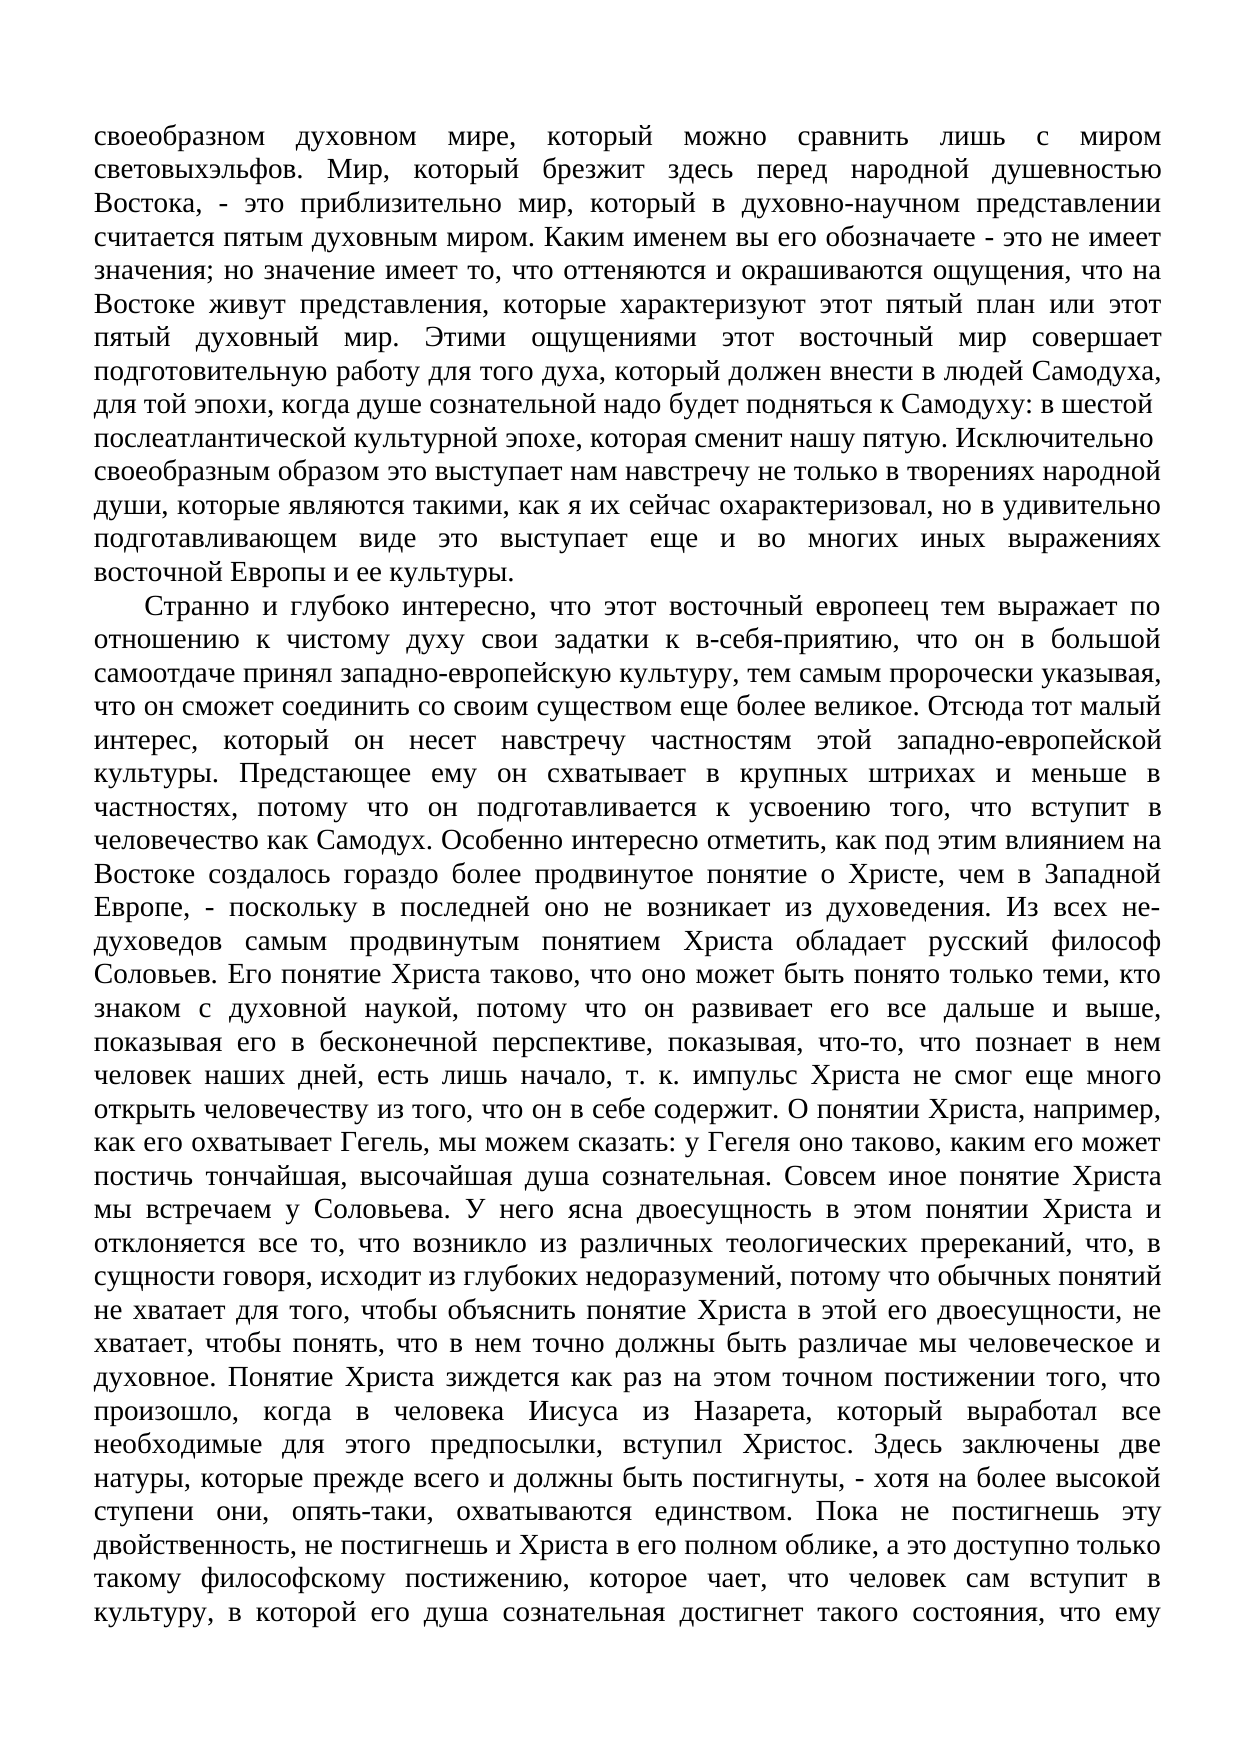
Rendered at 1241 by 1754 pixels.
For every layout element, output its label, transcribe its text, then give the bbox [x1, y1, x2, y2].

text своеобразном духовном мире, который можно сравнить лишь с миром световыхэльфов. Мир, который брезжит здесь перед народной душевностью Востока, - это приблизительно мир, который в духовно-научном представлении считается пятым духовным миром. Каким именем вы его обозначаете - это не имеет значения; но значение имеет то, что оттеняются и окрашиваются ощущения, что на Востоке живут представления, которые характеризуют этот пятый план или этот пятый духовный мир. Этими ощущениями этот восточный мир совершает подготовительную работу для того духа, который должен внести в людей Самодуха, для той эпохи, когда душе сознательной надо будет подняться к Самодуху: в шестой [94, 118, 1162, 420]
text послеатлантической культурной эпохе, которая сменит нашу пятую. Исключительно [94, 420, 1162, 453]
text своеобразным образом это выступает нам навстречу не только в творениях народной души, которые являются такими, как я их сейчас охарактеризовал, но в удивительно подготавливающем виде это выступает еще и во многих иных выражениях восточной Европы и ее культуры. [94, 453, 1162, 588]
text Странно и глубоко интересно, что этот восточный европеец тем выражает по отношению к чистому духу свои задатки к в-себя-приятию, что он в большой самоотдаче принял западно-европейскую культуру, тем самым пророчески указывая, что он сможет соединить со своим существом еще более великое. Отсюда тот малый интерес, который он несет навстречу частностям этой западно-европейской культуры. Предстающее ему он схватывает в крупных штрихах и меньше в частностях, потому что он подготавливается к усвоению того, что вступит в человечество как Самодух. Особенно интересно отметить, как под этим влиянием на Востоке создалось гораздо более продвинутое понятие о Христе, чем в Западной Европе, - поскольку в последней оно не возникает из духоведения. Из всех не-духоведов самым продвинутым понятием Христа обладает русский философ Соловьев. Его понятие Христа таково, что оно может быть понято только теми, кто знаком с духовной наукой, потому что он развивает его все дальше и выше, показывая его в бесконечной перспективе, показывая, что-то, что познает в нем человек наших дней, есть лишь начало, т. к. импульс Христа не смог еще много открыть человечеству из того, что он в себе содержит. О понятии Христа, например, как его охватывает Гегель, мы можем сказать: у Гегеля оно таково, каким его может постичь тончайшая, высочайшая душа сознательная. Совсем иное понятие Христа мы встречаем у Соловьева. У него ясна двоесущность в этом понятии Христа и отклоняется все то, что возникло из различных теологических пререканий, что, в сущности говоря, исходит из глубоких недоразумений, потому что обычных понятий не хватает для того, чтобы объяснить понятие Христа в этой его двоесущности, не хватает, чтобы понять, что в нем точно должны быть различае мы человеческое и духовное. Понятие Христа зиждется как раз на этом точном постижении того, что произошло, когда в человека Иисуса из Назарета, который выработал все необходимые для этого предпосылки, вступил Христос. Здесь заключены две натуры, которые прежде всего и должны быть постигнуты, - хотя на более высокой ступени они, опять-таки, охватываются единством. Пока не постигнешь эту двойственность, не постигнешь и Христа в его полном облике, а это доступно только такому философскому постижению, которое чает, что человек сам вступит в культуру, в которой его душа сознательная достигнет такого состояния, что ему [94, 588, 1162, 1627]
